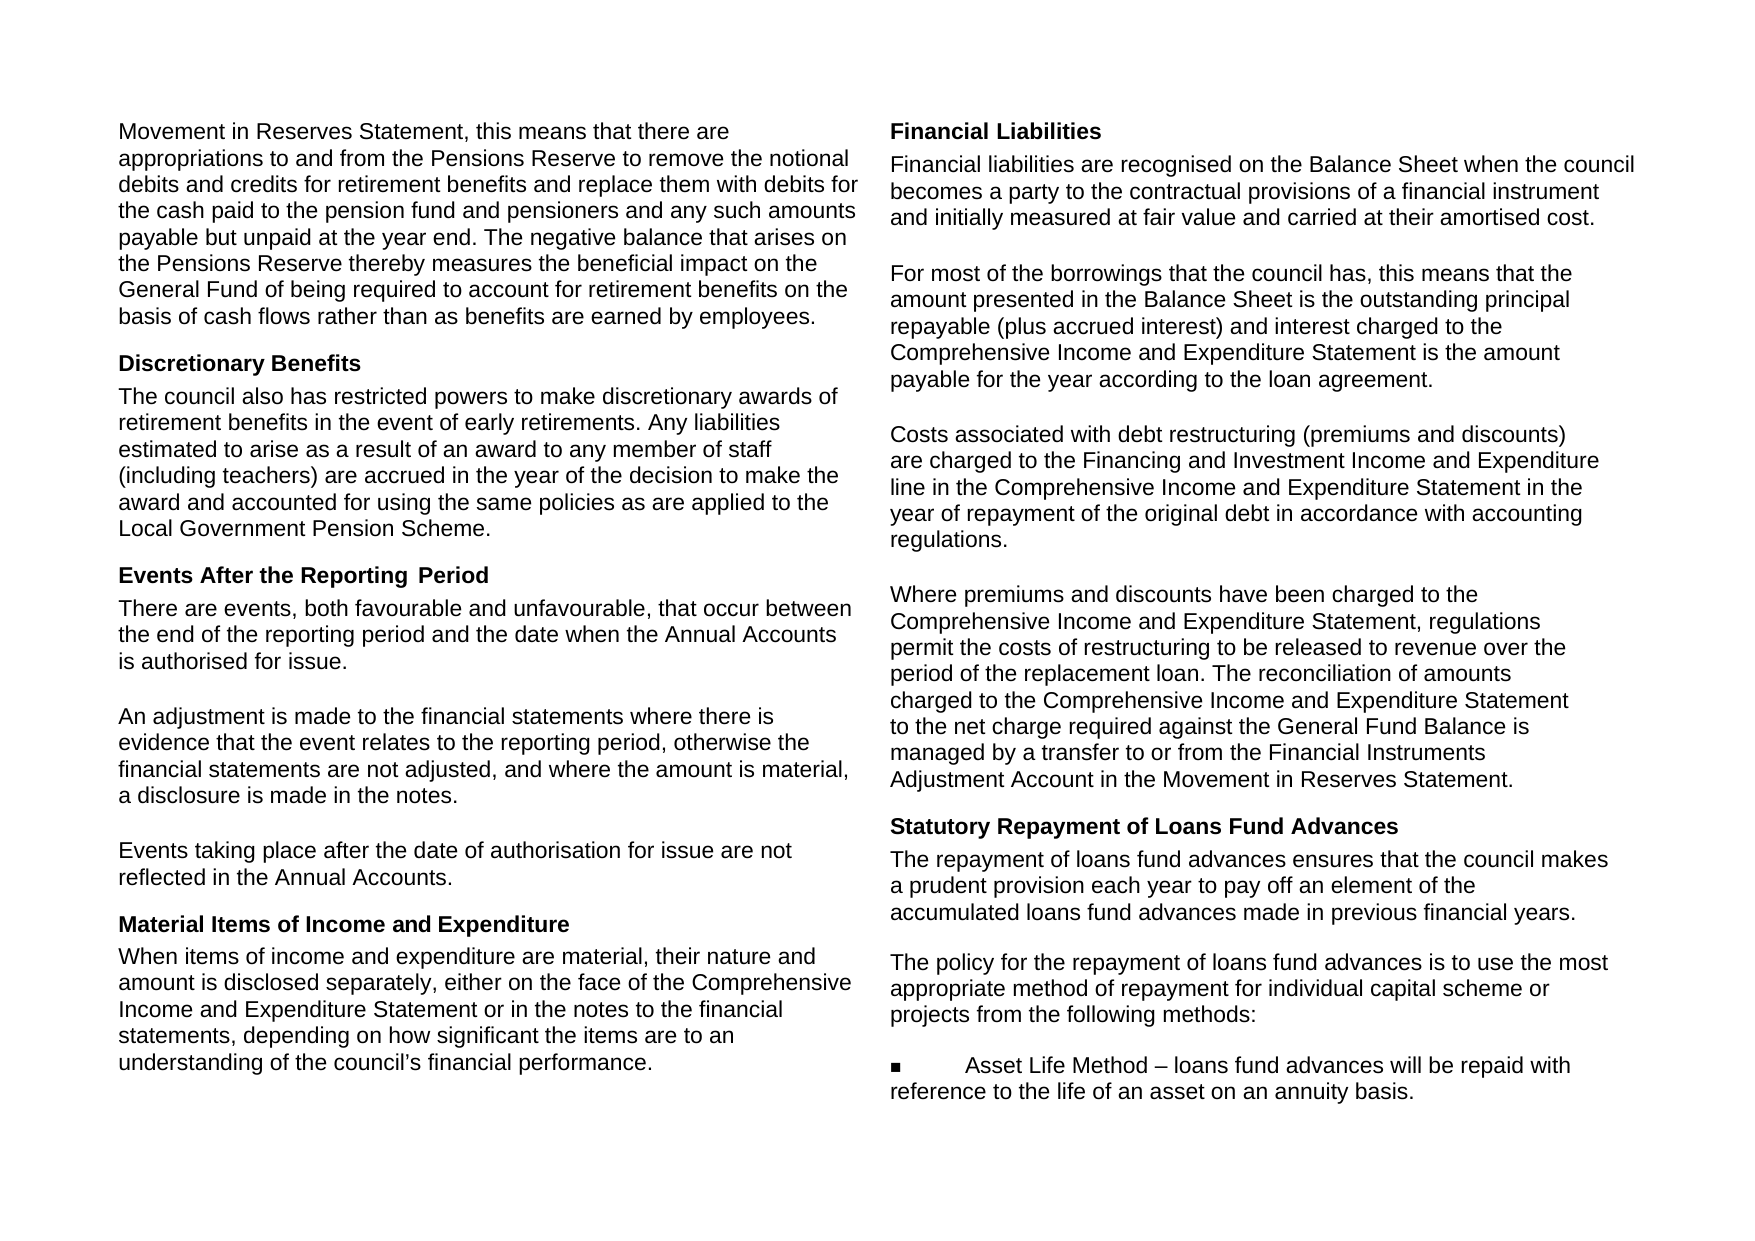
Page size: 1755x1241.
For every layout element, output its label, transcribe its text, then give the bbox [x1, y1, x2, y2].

list Asset Life Method – loans fund advances will be repaid with reference to the life of an asset on an annuity basis. [890, 1052, 1579, 1104]
text Financial liabilities are recognised on the Balance Sheet when the council becomes a party to the contractual provisions of a financial instrument and initially measured at fair value and carried at their amortised cost. [890, 151, 1638, 230]
subtitle Events After the Reporting Period [118, 562, 864, 588]
text Events taking place after the date of authorisation for issue are not reflected in the Annual Accounts. [118, 837, 866, 890]
text The repayment of loans fund advances ensures that the council makes a prudent provision each year to pay off an element of the accumulated loans fund advances made in previous financial years. [890, 846, 1611, 925]
text An adjustment is made to the financial statements where there is evidence that the event relates to the reporting period, otherwise the financial statements are not adjusted, and where the amount is material, a disclosure is made in the notes. [118, 703, 854, 808]
text The policy for the repayment of loans fund advances is to use the most appropriate method of repayment for individual capital scheme or projects from the following methods: [890, 949, 1611, 1028]
text The council also has restricted powers to make discretionary awards of retirement benefits in the event of early retirements. Any liabilities estimated to arise as a result of an award to any member of staff (including teachers) are accrued in the year of the decision to make the award and accounted for using the same policies as are applied to the Local Government Pension Scheme. [118, 383, 840, 541]
subtitle Financial Liabilities [890, 118, 1636, 144]
subtitle Material Items of Income and Expenditure [118, 911, 864, 937]
text Where premiums and discounts have been charged to the Comprehensive Income and Expenditure Statement, regulations permit the costs of restructuring to be released to revenue over the period of the replacement loan. The reconciliation of amounts charged to the Comprehensive Income and Expenditure Statement to the net charge required against the General Fund Balance is managed by a transfer to or from the Financial Instruments Adjustment Account in the Movement in Reserves Statement. [890, 581, 1579, 792]
text For most of the borrowings that the council has, this means that the amount presented in the Balance Sheet is the outstanding principal repayable (plus accrued interest) and interest charged to the Comprehensive Income and Expenditure Statement is the amount payable for the year according to the loan agreement. [890, 260, 1627, 392]
text There are events, both favourable and unfavourable, that occur between the end of the reporting period and the date when the Annual Accounts is authorised for issue. [118, 595, 856, 674]
text Costs associated with debt restructuring (premiums and discounts) are charged to the Financing and Investment Income and Expenditure line in the Comprehensive Income and Expenditure Statement in the year of repayment of the original debt in accordance with accounting regulations. [890, 421, 1604, 552]
subtitle Discretionary Benefits [118, 350, 864, 376]
subtitle Statutory Repayment of Loans Fund Advances [890, 813, 1636, 839]
text When items of income and expenditure are material, their nature and amount is disclosed separately, either on the face of the Comprehensive Income and Expenditure Statement or in the notes to the financial statements, depending on how significant the items are to an understanding of the council’s financial performance. [118, 943, 853, 1075]
text Movement in Reserves Statement, this means that there are appropriations to and from the Pensions Reserve to remove the notional debits and credits for retirement benefits and replace them with debits for the cash paid to the pension fund and pensioners and any such amounts payable but unpaid at the year end. The negative balance that arises on the Pensions Reserve thereby measures the beneficial impact on the General Fund of being required to account for retirement benefits on the basis of cash flows rather than as benefits are earned by employees. [118, 118, 866, 329]
